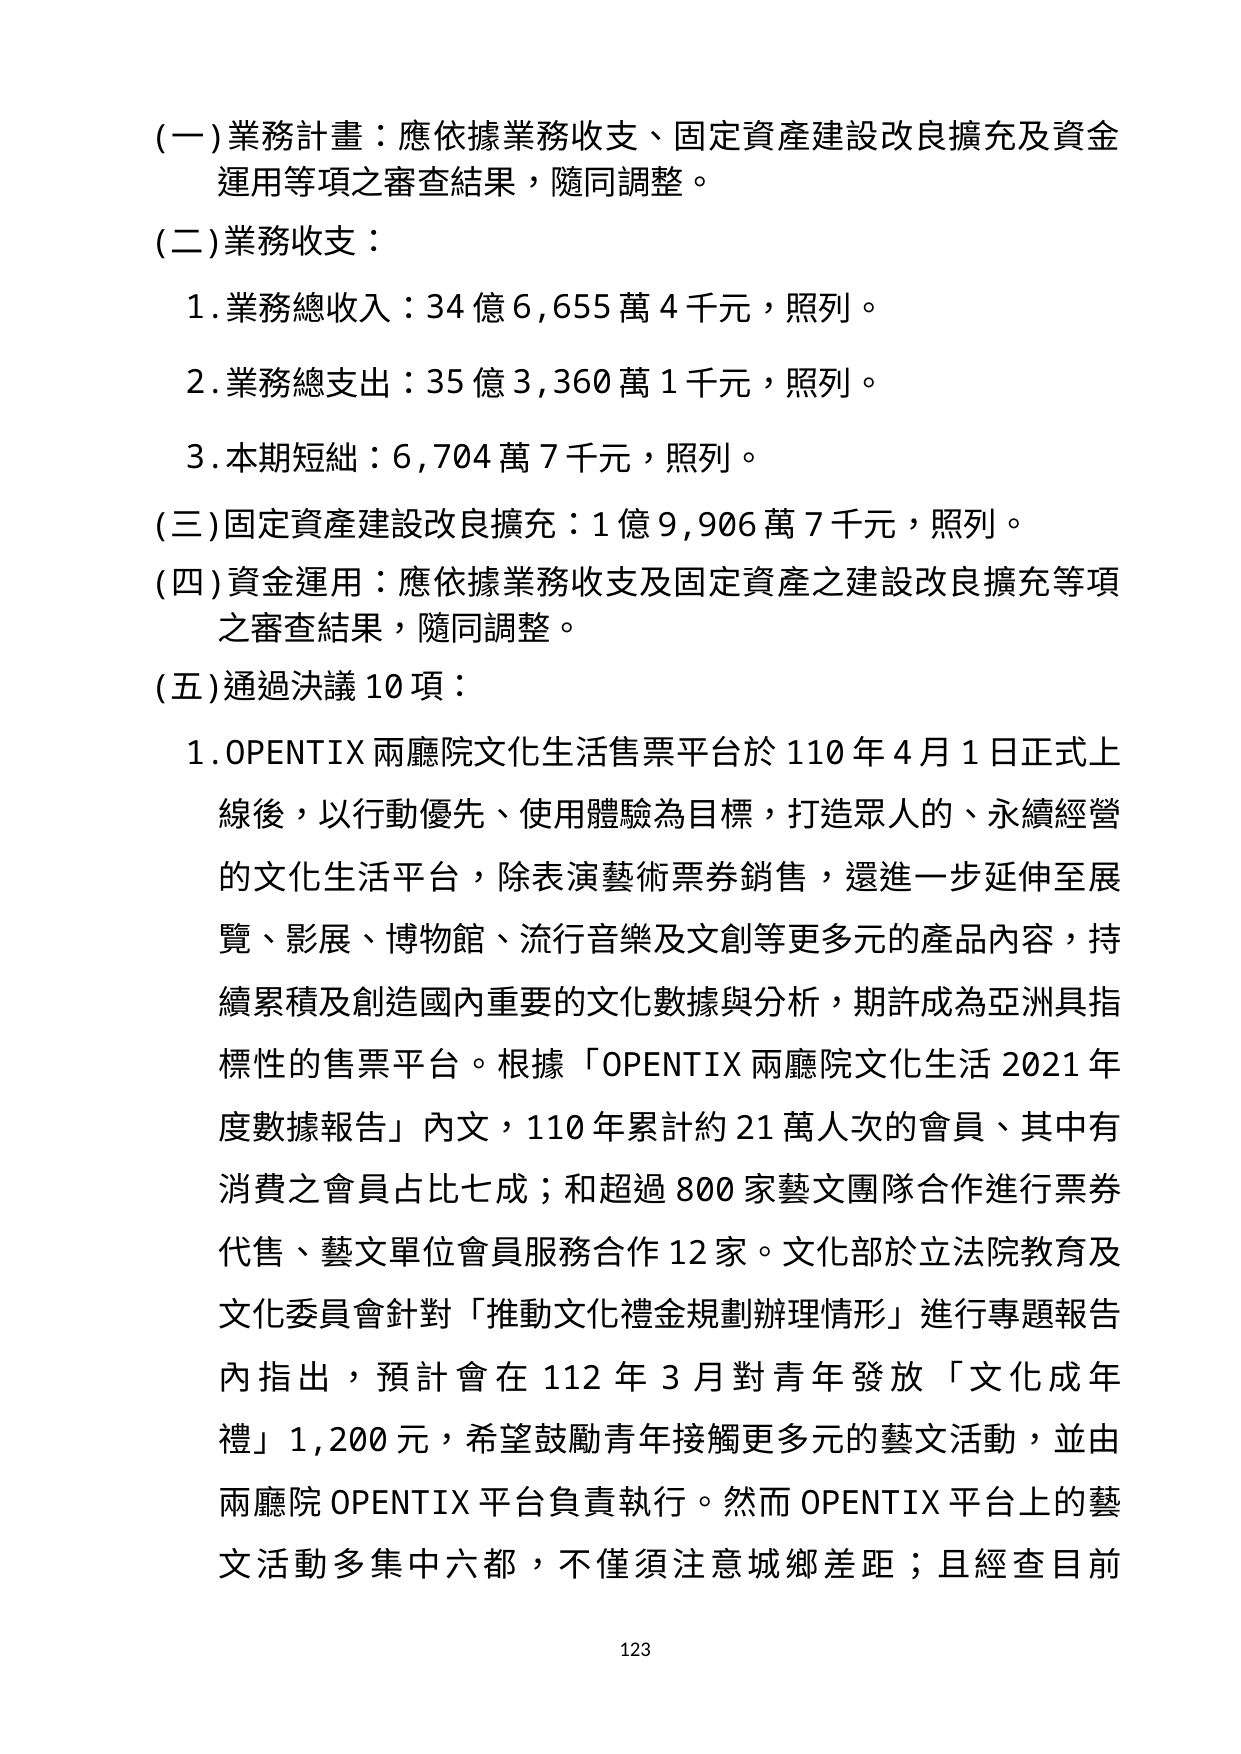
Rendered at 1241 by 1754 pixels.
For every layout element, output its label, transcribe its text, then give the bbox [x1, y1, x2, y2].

text (一)業務計畫：應依據業務收支、固定資產建設改良擴充及資金運用等項之審查結果，隨同調整。 [150, 112, 1122, 204]
text (三)固定資產建設改良擴充：1億9,906萬7千元，照列。 [150, 500, 1122, 546]
text (四)資金運用：應依據業務收支及固定資產之建設改良擴充等項之審查結果，隨同調整。 [150, 558, 1122, 650]
text (五)通過決議10項： [150, 662, 1122, 708]
text 1.OPENTIX兩廳院文化生活售票平台於110年4月1日正式上線後，以行動優先、使用體驗為目標，打造眾人的、永續經營的文化生活平台，除表演藝術票券銷售，還進一步延伸至展覽、影展、博物館、流行音樂及文創等更多元的產品內容，持續累積及創造國內重要的文化數據與分析，期許成為亞洲具指標性的售票平台。根據「OPENTIX兩廳院文化生活2021年度數據報告」內文，110年累計約21萬人次的會員、其中有消費之會員占比七成；和超過800家藝文團隊合作進行票券代售、藝文單位會員服務合作12家。文化部於立法院教育及文化委員會針對「推動文化禮金規劃辦理情形」進行專題報告內指出，預計會在112年3月對青年發放「文化成年禮」1,200元，希望鼓勵青年接觸更多元的藝文活動，並由兩廳院OPENTIX平台負責執行。然而OPENTIX平台上的藝文活動多集中六都，不僅須注意城鄉差距；且經查目前 [185, 708, 1122, 1583]
text 1.業務總收入：34億6,655萬4千元，照列。 [185, 275, 1122, 337]
text (二)業務收支： [150, 216, 1122, 262]
text 3.本期短絀：6,704萬7千元，照列。 [185, 425, 1122, 487]
text 2.業務總支出：35億3,360萬1千元，照列。 [185, 350, 1122, 412]
